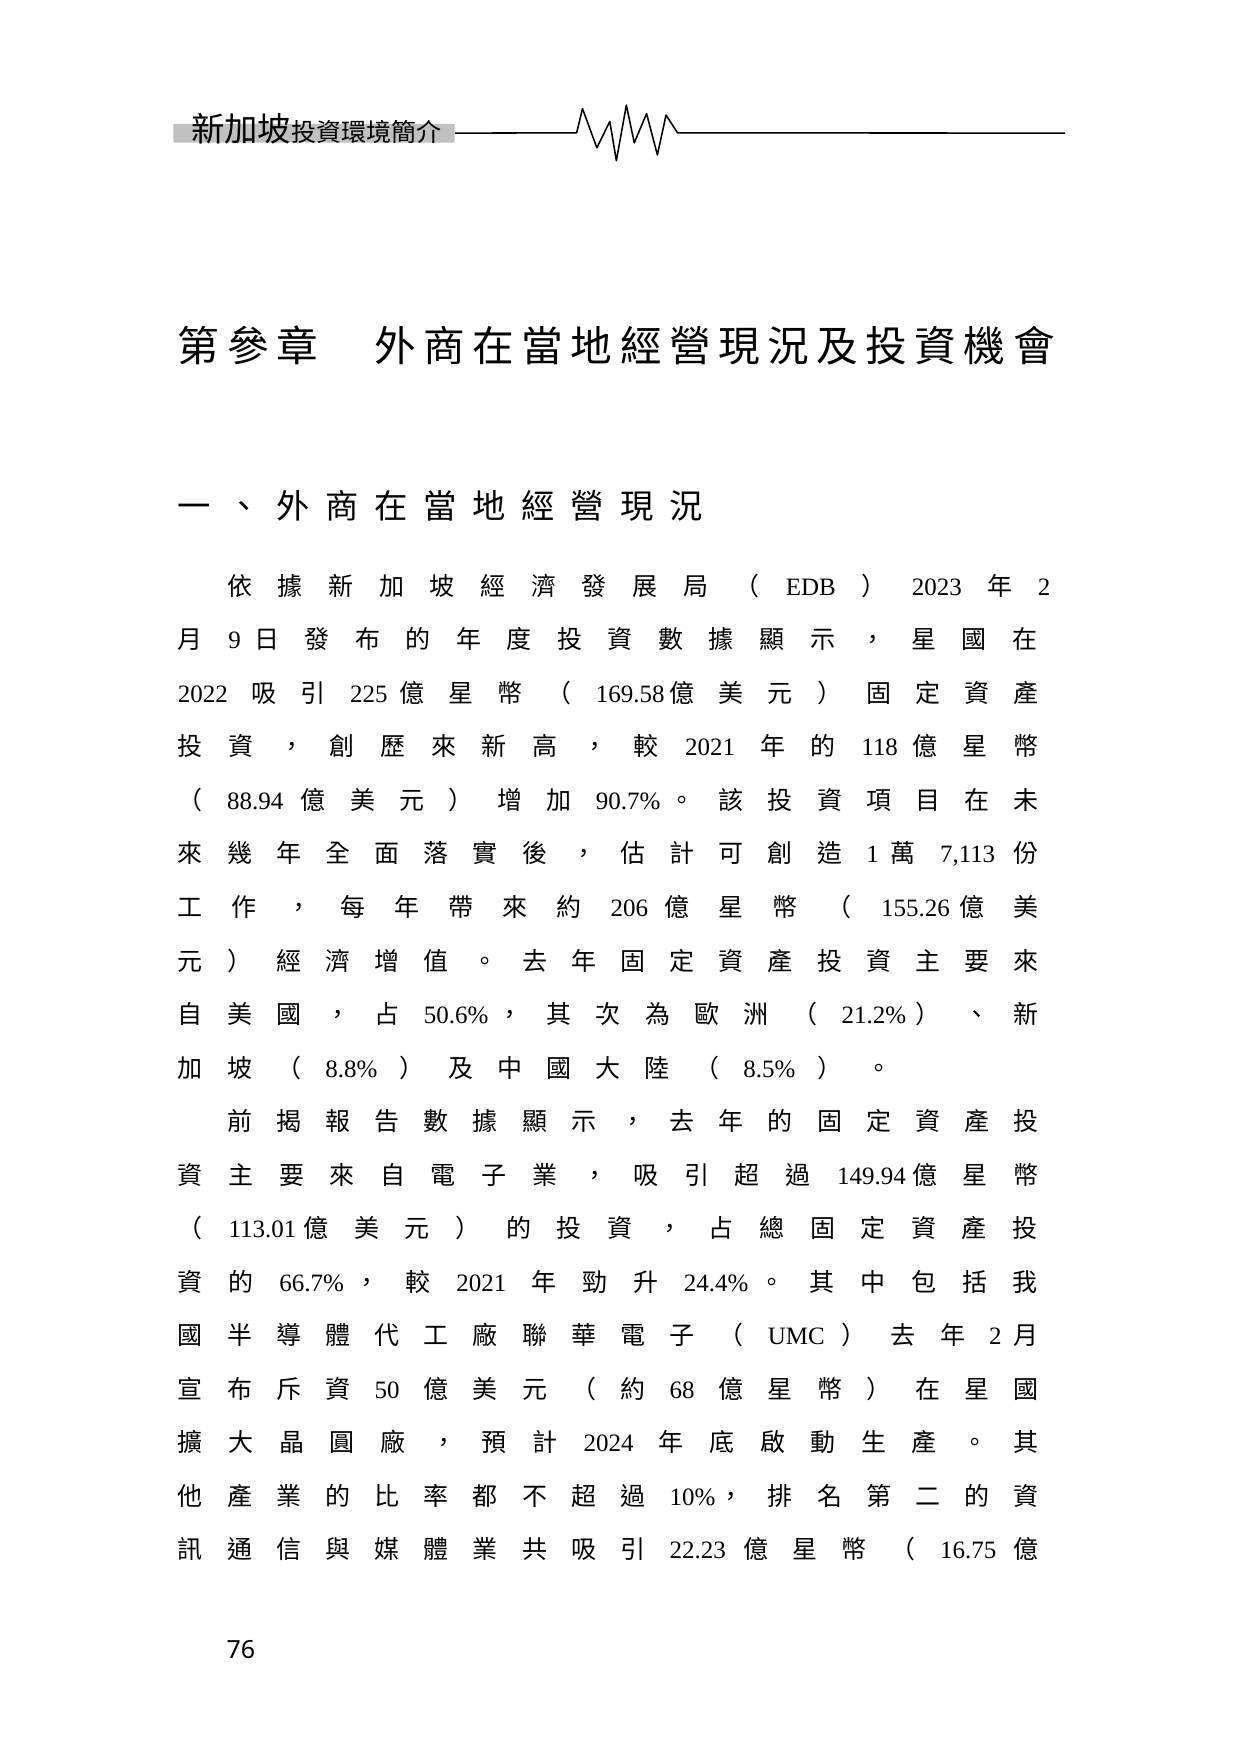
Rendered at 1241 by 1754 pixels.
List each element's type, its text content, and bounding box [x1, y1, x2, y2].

text 依據新加坡經濟發展局（EDB）2023年2月9日發布的年度投資數據顯示，星國在2022吸引225億星幣（169.58億美元）固定資產投資，創歷來新高，較2021年的118億星幣（88.94億美元）增加90.7%。該投資項目在未來幾年全面落實後，估計可創造1萬7,113份工作，每年帶來約206億星幣（155.26億美元）經濟增值。去年固定資產投資主要來自美國，占50.6%，其次為歐洲（21.2%）、新加坡（8.8%）及中國大陸（8.5%）。 [178, 557, 1063, 1093]
text 第參章 外商在當地經營現況及投資機會 [178, 290, 1063, 397]
text 前揭報告數據顯示，去年的固定資產投資主要來自電子業，吸引超過149.94億星幣（113.01億美元）的投資，占總固定資產投資的66.7%，較2021年勁升24.4%。其中包括我國半導體代工廠聯華電子（UMC）去年2月宣布斥資50億美元（約68億星幣）在星國擴大晶圓廠，預計2024年底啟動生產。其他產業的比率都不超過10%，排名第二的資訊通信與媒體業共吸引22.23億星幣（16.75億 [178, 1093, 1063, 1575]
text 一、外商在當地經營現況 [178, 477, 1063, 531]
